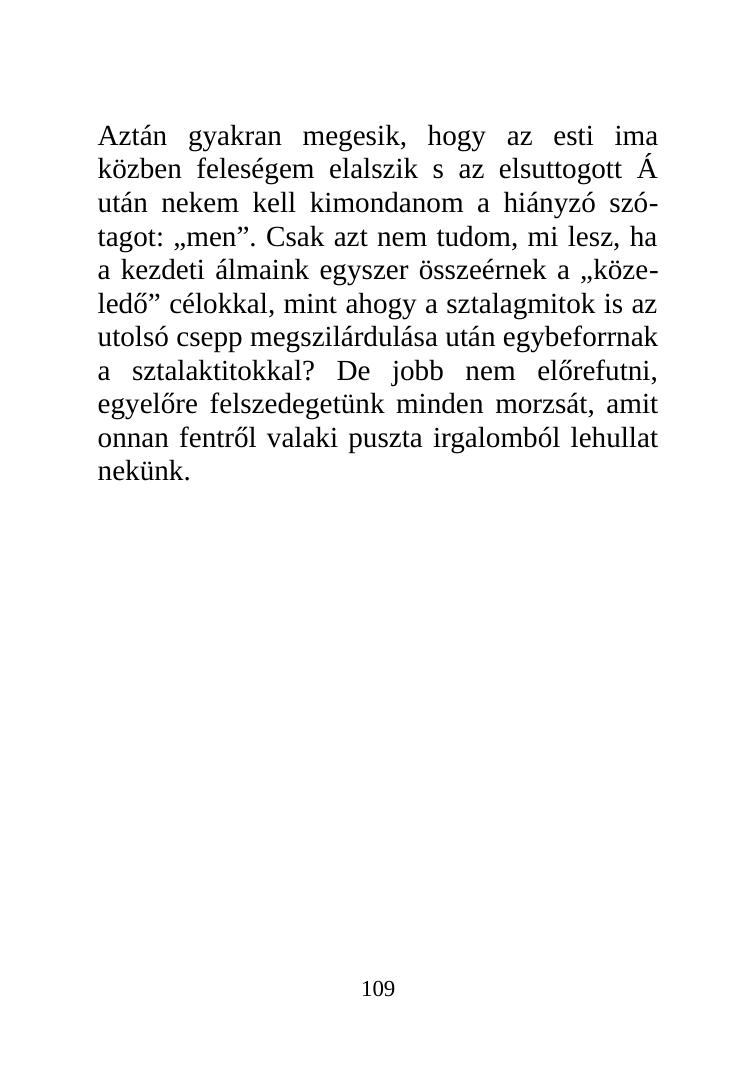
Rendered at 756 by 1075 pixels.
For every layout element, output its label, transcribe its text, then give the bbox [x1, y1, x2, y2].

text Aztán gyakran megesik, hogy az esti ima közben feleségem elalszik s az elsuttogott Á után nekem kell kimondanom a hiányzó szó­tagot: „men”. Csak azt nem tudom, mi lesz, ha a kezdeti álmaink egyszer összeérnek a „köze­ledő” célokkal, mint ahogy a sztalagmitok is az utolsó csepp megszilárdulása után egybeforrnak a sztalaktitokkal? De jobb nem előrefutni, egyelőre felszedegetünk minden morzsát, amit onnan fentről valaki puszta irgalomból lehullat nekünk. [97, 118, 658, 487]
